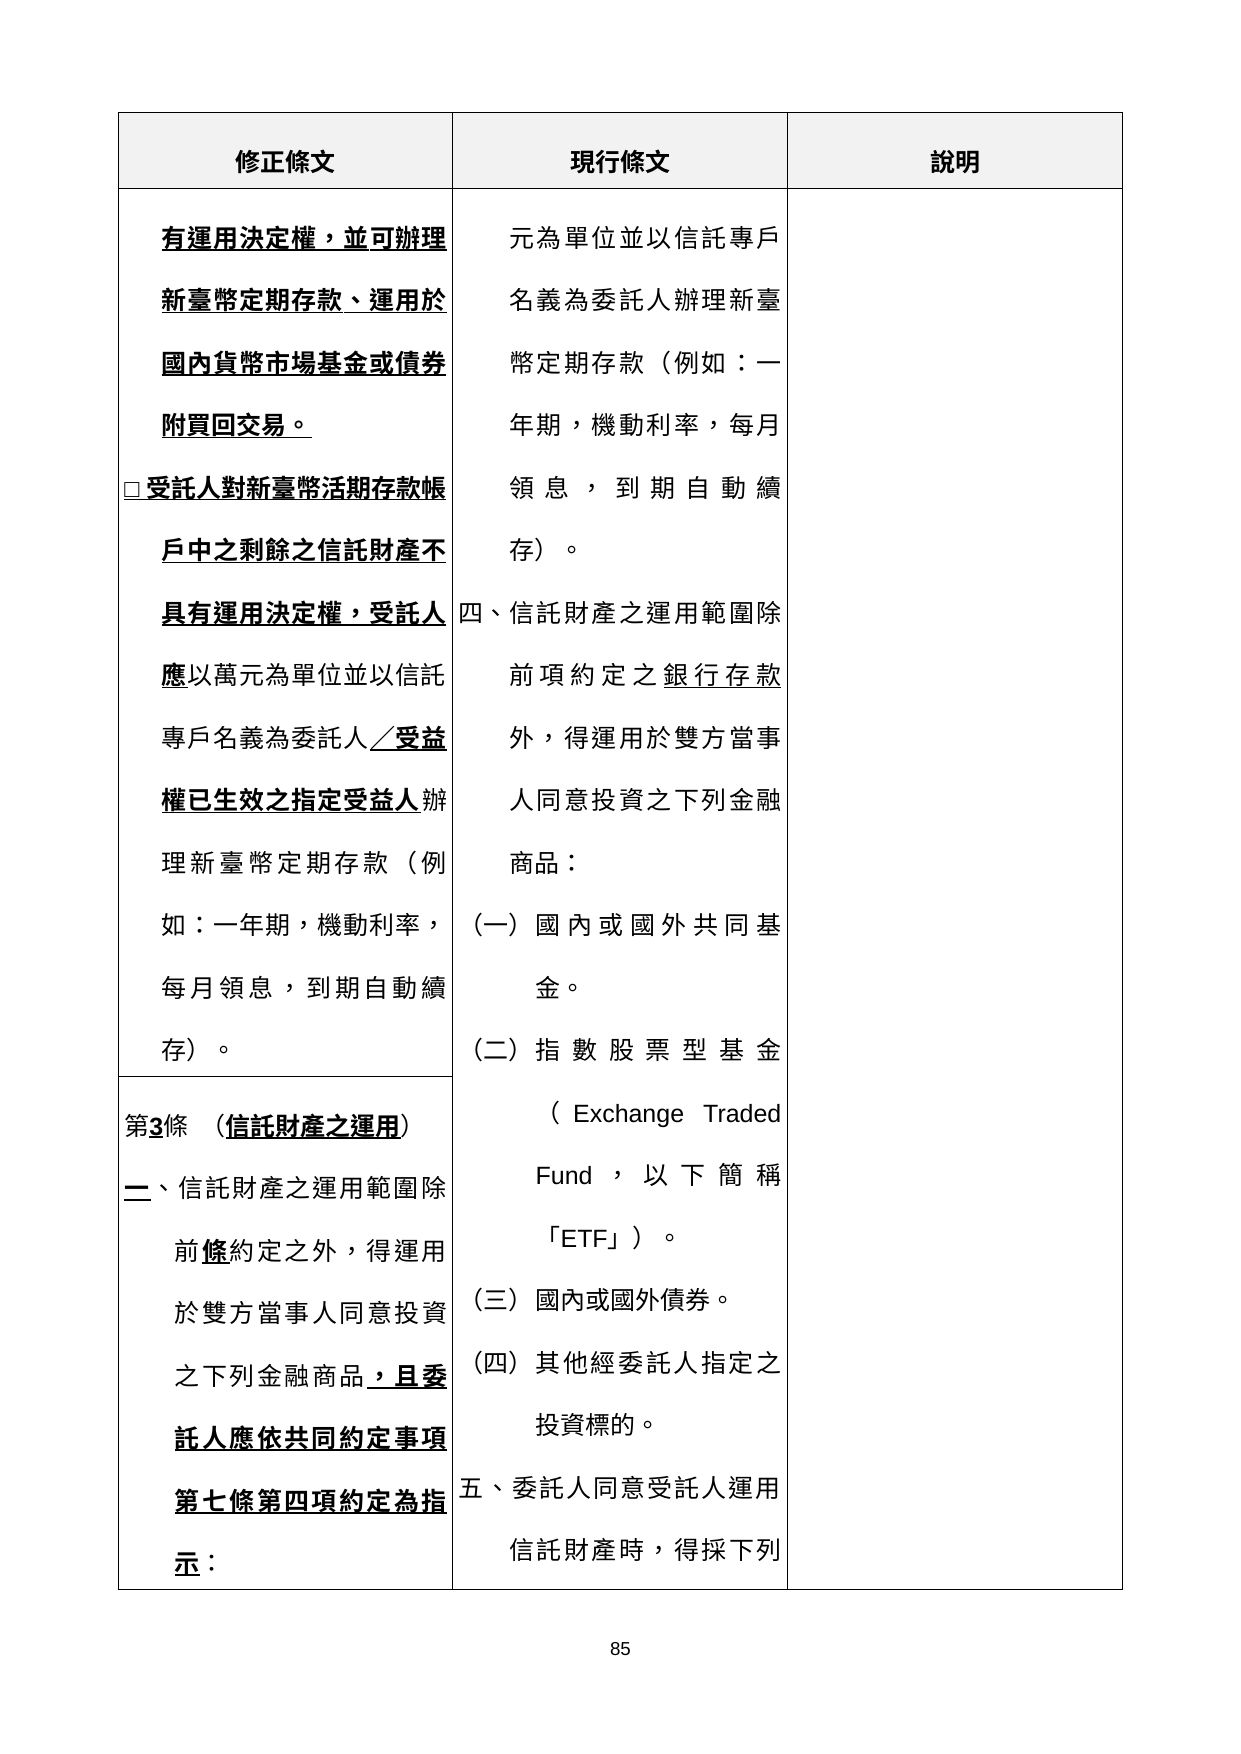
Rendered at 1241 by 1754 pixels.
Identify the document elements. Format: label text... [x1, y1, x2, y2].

table_cell 第3條 （信託財產之運用） 一、信託財產之運用範圍除前條約定之外，得運用於雙方當事人同意投資之下列金融商品，且委託人應依共同約定事項第七條第四項約定為指示： [119, 1077, 452, 1588]
table_header 說明 [788, 113, 1122, 188]
table_header 修正條文 [119, 113, 452, 188]
table_cell 元為單位並以信託專戶名義為委託人辦理新臺幣定期存款（例如：一年期，機動利率，每月領息，到期自動續存）。 四、 信託財產之運用範圍除前項約定之銀行存款外，得運用於雙方當事人同意投資之下列金融商品： （一） 國內或國外共同基金。 （二） 指數股票型基金（Exchange Traded Fund，以下簡稱「ETF」）。 （三） 國內或國外債券。 （四） 其他經委託人指定之投資標的。 五、委託人同意受託人運用信託財產時，得採下列 [453, 189, 787, 1588]
table_header 現行條文 [453, 113, 787, 188]
table_cell [788, 189, 1122, 1588]
table_cell 有運用決定權，並可辦理新臺幣定期存款、運用於國內貨幣市場基金或債券附買回交易。 □ 受託人對新臺幣活期存款帳戶中之剩餘之信託財產不具有運用決定權，受託人應以萬元為單位並以信託專戶名義為委託人／受益權已生效之指定受益人辦理新臺幣定期存款（例如：一年期，機動利率，每月領息，到期自動續存）。 [119, 189, 452, 1076]
